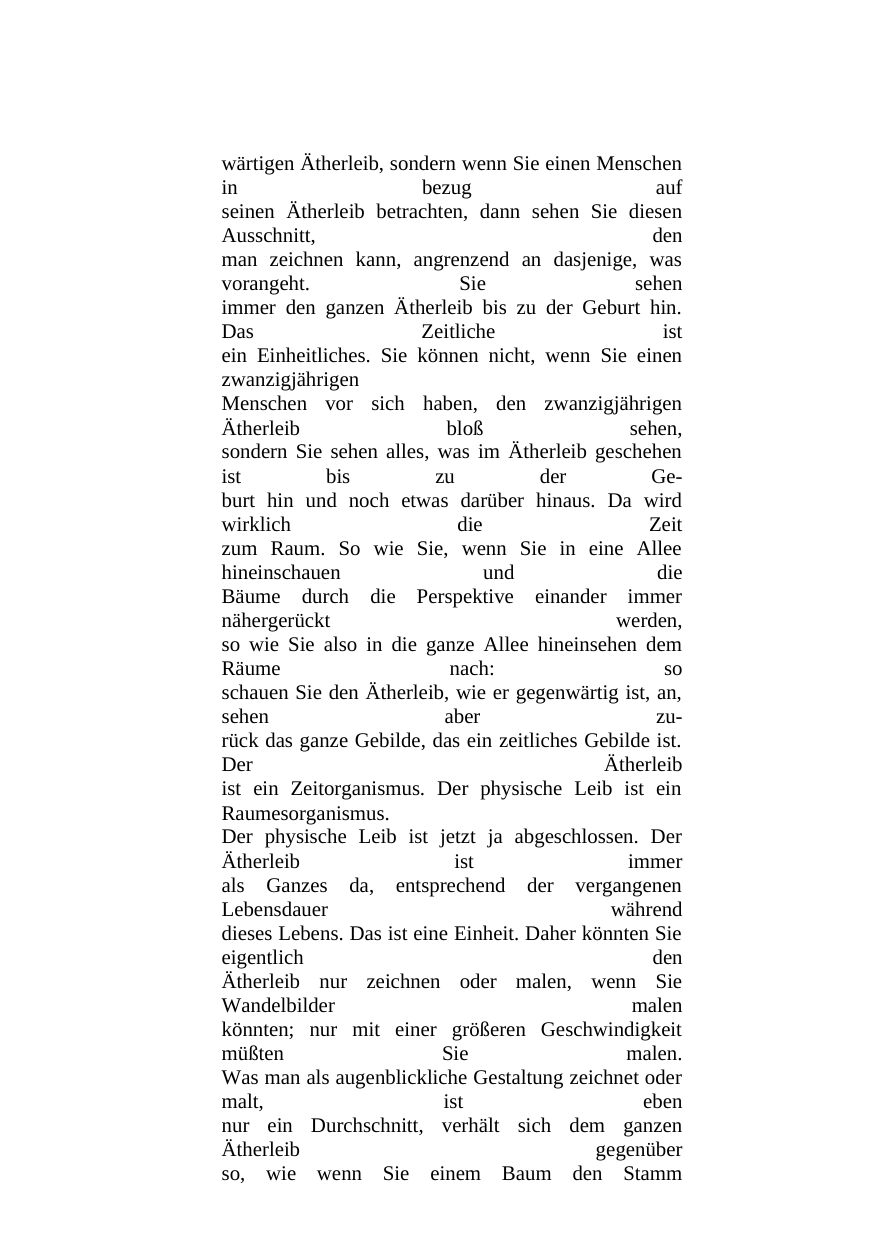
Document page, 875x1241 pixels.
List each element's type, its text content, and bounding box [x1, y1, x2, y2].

text wärtigen Ätherleib, sondern wenn Sie einen Menschen in bezug auf seinen Ätherleib betrachten, dann sehen Sie diesen Ausschnitt, den man zeichnen kann, angrenzend an dasjenige, was vorangeht. Sie sehen immer den ganzen Ätherleib bis zu der Geburt hin. Das Zeitliche ist ein Einheitliches. Sie können nicht, wenn Sie einen zwanzigjährigen Menschen vor sich haben, den zwanzigjährigen Ätherleib bloß sehen, sondern Sie sehen alles, was im Ätherleib geschehen ist bis zu der Ge- burt hin und noch etwas darüber hinaus. Da wird wirklich die Zeit zum Raum. So wie Sie, wenn Sie in eine Allee hineinschauen und die Bäume durch die Perspektive einander immer nähergerückt werden, so wie Sie also in die ganze Allee hineinsehen dem Räume nach: so schauen Sie den Ätherleib, wie er gegenwärtig ist, an, sehen aber zu- rück das ganze Gebilde, das ein zeitliches Gebilde ist. Der Ätherleib ist ein Zeitorganismus. Der physische Leib ist ein Raumesorganismus. Der physische Leib ist jetzt ja abgeschlossen. Der Ätherleib ist immer als Ganzes da, entsprechend der vergangenen Lebensdauer während dieses Lebens. Das ist eine Einheit. Daher könnten Sie eigentlich den Ätherleib nur zeichnen oder malen, wenn Sie Wandelbilder malen könnten; nur mit einer größeren Geschwindigkeit müßten Sie malen. Was man als augenblickliche Gestaltung zeichnet oder malt, ist eben nur ein Durchschnitt, verhält sich dem ganzen Ätherleib gegenüber so, wie wenn Sie einem Baum den Stamm [221, 151, 682, 1185]
